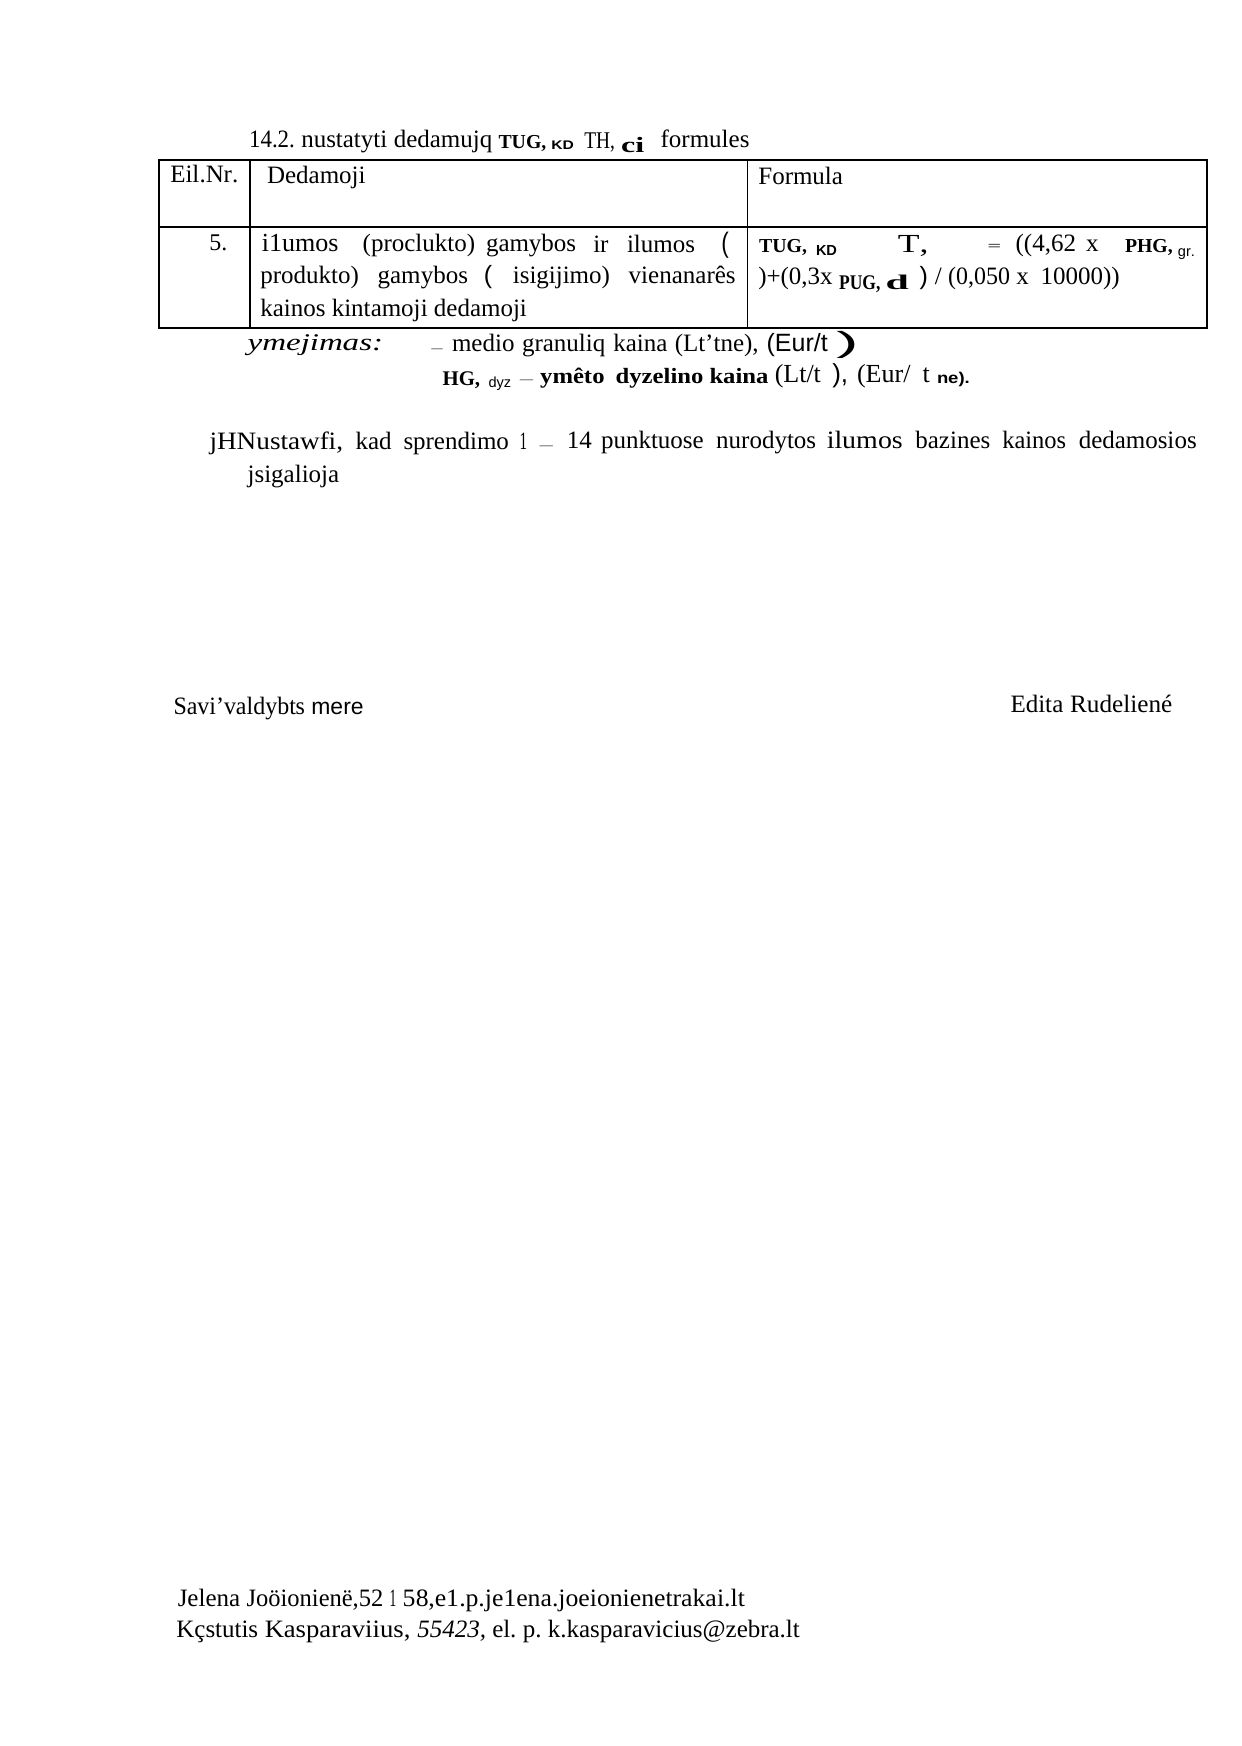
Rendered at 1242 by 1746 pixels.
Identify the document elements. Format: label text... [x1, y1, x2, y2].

text Jelena Joöionienë,52 1 58,e1.p.je1ena.joeionienetrakai.lt [178, 1583, 1225, 1611]
table_header Formula [748, 161, 1206, 226]
text Kçstutis Kasparaviius, 55423, el. p. k.kasparavicius@zebra.lt [176, 1614, 1225, 1642]
text jHNustawfi, kad sprendimo 1 — 14 punktuose nurodytos ilumos bazines kainos dedamosios jsigalioja [209, 425, 1200, 487]
table_cell TUG, KD T, = ((4,62 x PHG, gr. )+(0,3x PUG, d ) / (0,050 x 10000)) [748, 228, 1206, 327]
text 14.2. nustatyti dedamujq TUG, KD TH, ci formules [249, 124, 1225, 156]
table_cell i1umos (proclukto) gamybos ir ilumos ( produkto) gamybos ( isigijimo) vienanarês kainos kintamoji dedamoji [251, 228, 747, 327]
text HG, dyz — ymêto dyzelino kaina (Lt/t ), (Eur/ t ne). [442, 358, 1225, 391]
text ymejimas: — medio granuliq kaina (Lt’tne), (Eur/t ) [247, 329, 1225, 358]
table_header Dedamoji [251, 161, 747, 226]
table_cell 5. [160, 228, 249, 327]
text Savi’valdybts mere Edita Rudeliené [173, 689, 1225, 720]
table_header Eil.Nr. [160, 161, 249, 226]
